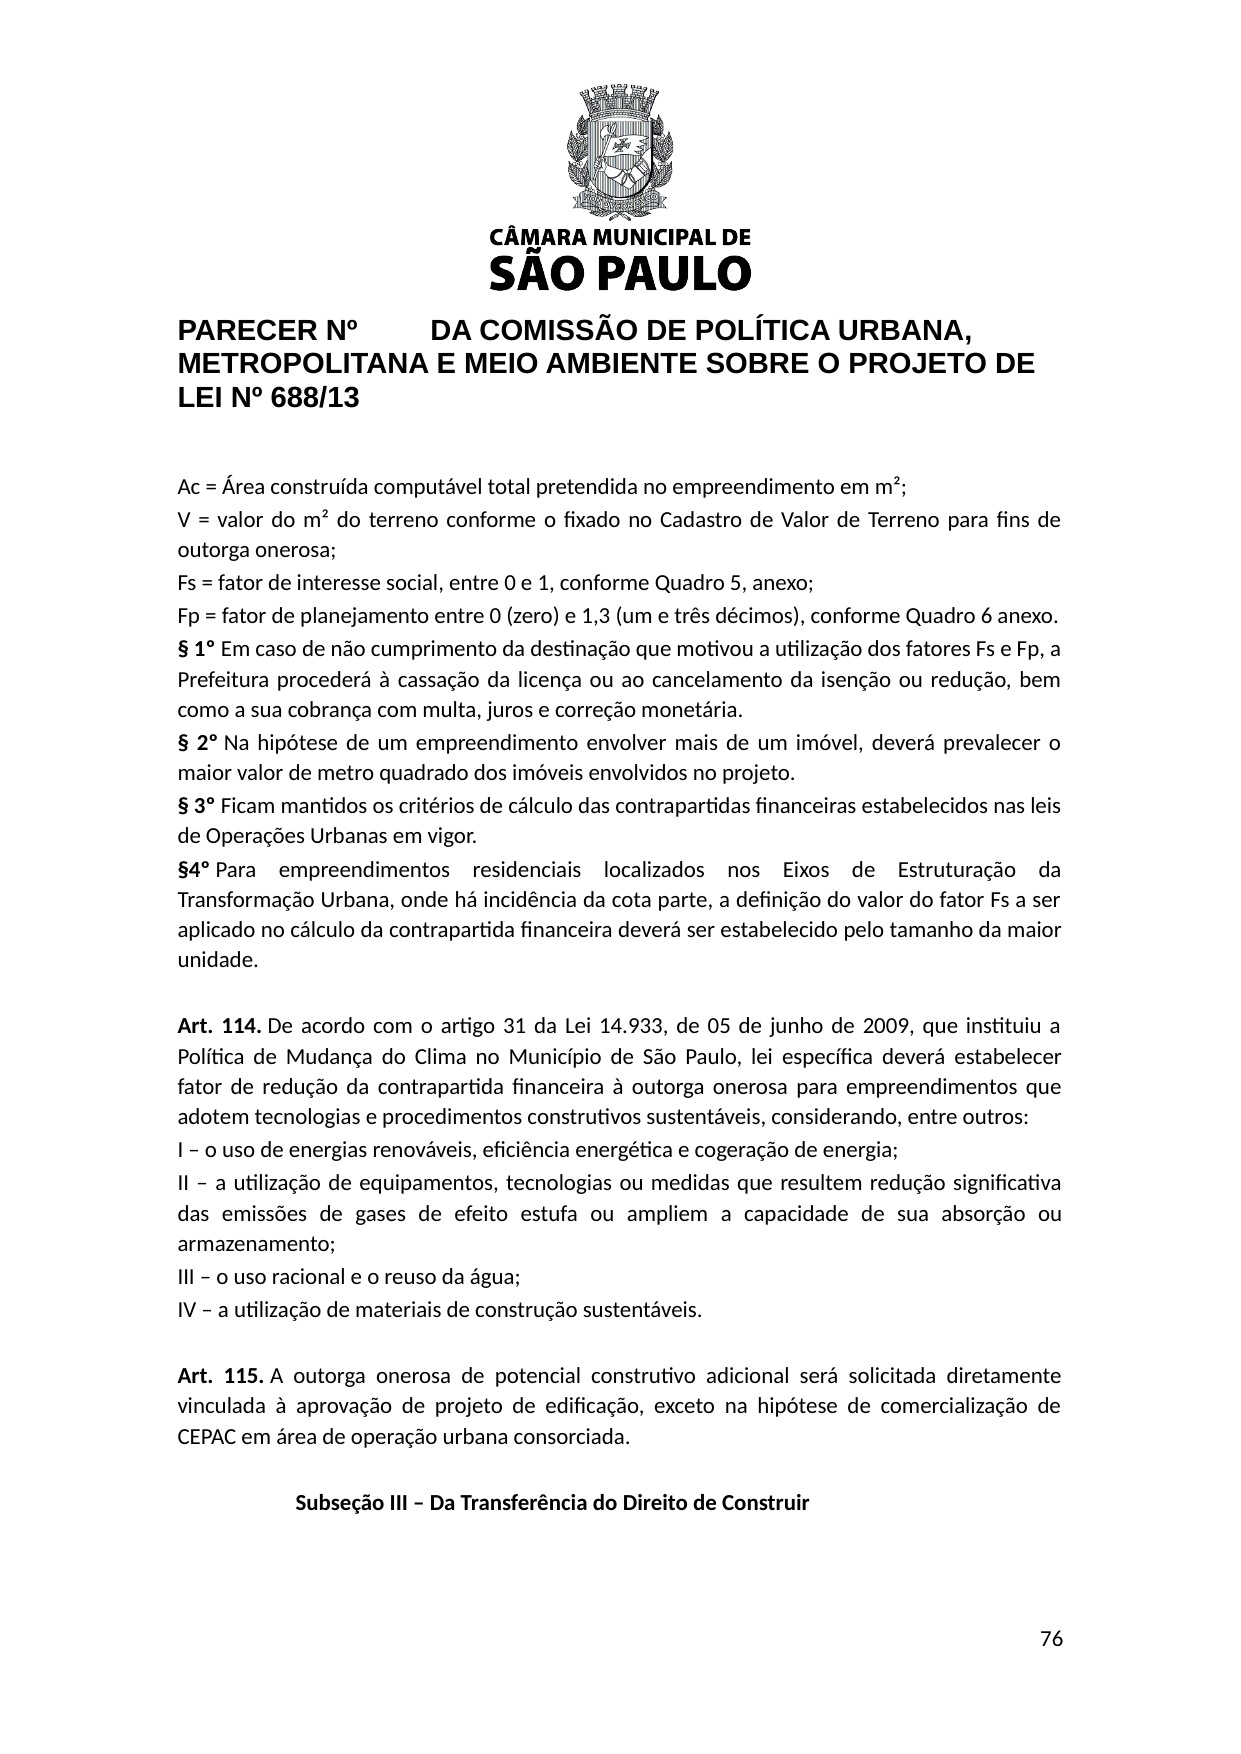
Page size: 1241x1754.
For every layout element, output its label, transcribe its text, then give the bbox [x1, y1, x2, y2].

text § 2º Na hipótese de um empreendimento envolver mais de um imóvel, deverá prevalecer o maior valor de metro quadrado dos imóveis envolvidos no projeto. [177, 728, 1063, 786]
text Art. 115. A outorga onerosa de potencial construtivo adicional será solicitada diretamente vinculada à aprovação de projeto de edificação, exceto na hipótese de comercialização de CEPAC em área de operação urbana consorciada. [177, 1361, 1063, 1450]
text V = valor do m² do terreno conforme o fixado no Cadastro de Valor de Terreno para fins de outorga onerosa; [177, 505, 1063, 563]
text IV – a utilização de materiais de construção sustentáveis. [177, 1295, 1063, 1323]
text II – a utilização de equipamentos, tecnologias ou medidas que resultem redução significativa das emissões de gases de efeito estufa ou ampliem a capacidade de sua absorção ou armazenamento; [177, 1168, 1063, 1257]
picture [488, 83, 752, 292]
text Subseção III – Da Transferência do Direito de Construir [177, 1488, 1063, 1516]
text Fp = fator de planejamento entre 0 (zero) e 1,3 (um e três décimos), conforme Quadro 6 anexo. [177, 601, 1063, 629]
text §4º Para empreendimentos residenciais localizados nos Eixos de Estruturação da Transformação Urbana, onde há incidência da cota parte, a definição do valor do fator Fs a ser aplicado no cálculo da contrapartida financeira deverá ser estabelecido pelo tamanho da maior unidade. [177, 855, 1063, 973]
text III – o uso racional e o reuso da água; [177, 1262, 1063, 1290]
text Ac = Área construída computável total pretendida no empreendimento em m²; [177, 472, 1063, 500]
text § 1º Em caso de não cumprimento da destinação que motivou a utilização dos fatores Fs e Fp, a Prefeitura procederá à cassação da licença ou ao cancelamento da isenção ou redução, bem como a sua cobrança com multa, juros e correção monetária. [177, 634, 1063, 723]
text § 3º Ficam mantidos os critérios de cálculo das contrapartidas financeiras estabelecidos nas leis de Operações Urbanas em vigor. [177, 791, 1063, 850]
text Art. 114. De acordo com o artigo 31 da Lei 14.933, de 05 de junho de 2009, que instituiu a Política de Mudança do Clima no Município de São Paulo, lei específica deverá estabelecer fator de redução da contrapartida financeira à outorga onerosa para empreendimentos que adotem tecnologias e procedimentos construtivos sustentáveis, considerando, entre outros: [177, 1012, 1063, 1130]
text Fs = fator de interesse social, entre 0 e 1, conforme Quadro 5, anexo; [177, 568, 1063, 596]
text I – o uso de energias renováveis, eficiência energética e cogeração de energia; [177, 1135, 1063, 1163]
